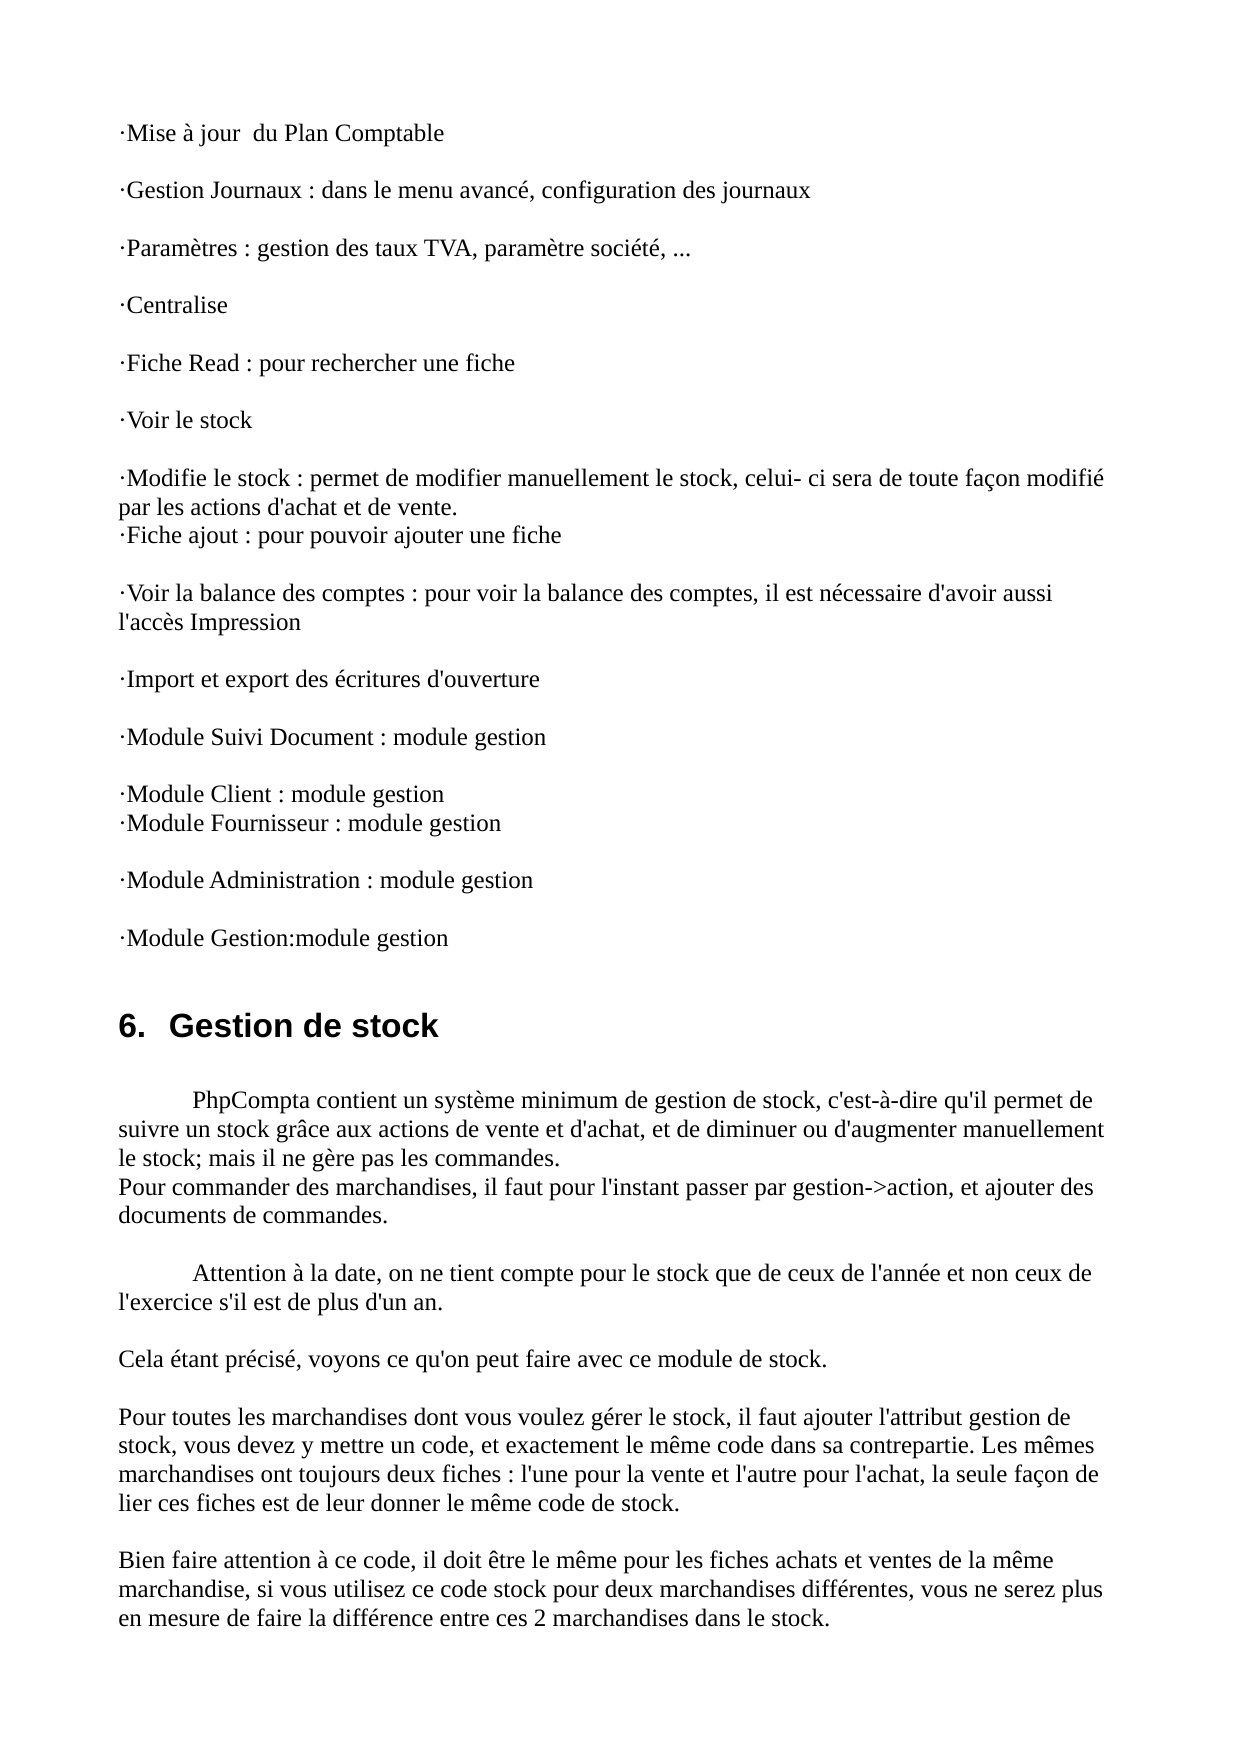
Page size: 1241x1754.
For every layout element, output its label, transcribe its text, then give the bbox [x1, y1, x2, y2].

text ·Fiche ajout : pour pouvoir ajouter une fiche [118, 521, 1122, 549]
text ·Module Client : module gestion [118, 779, 1122, 808]
text Cela étant précisé, voyons ce qu'on peut faire avec ce module de stock. [118, 1344, 1122, 1373]
text PhpCompta contient un système minimum de gestion de stock, c'est-à-dire qu'il permet de suivre un stock grâce aux actions de vente et d'achat, et de diminuer ou d'augmenter manuellement le stock; mais il ne gère pas les commandes. [118, 1086, 1122, 1172]
text ·Gestion Journaux : dans le menu avancé, configuration des journaux [118, 176, 1122, 204]
text ·Modifie le stock : permet de modifier manuellement le stock, celui- ci sera de toute façon modifié par les actions d'achat et de vente. [118, 463, 1122, 521]
text ·Voir la balance des comptes : pour voir la balance des comptes, il est nécessaire d'avoir aussi l'accès Impression [118, 578, 1122, 636]
text ·Mise à jour du Plan Comptable [118, 118, 1122, 147]
text ·Fiche Read : pour rechercher une fiche [118, 348, 1122, 377]
subtitle Gestion de stock [118, 1006, 1122, 1044]
text Pour toutes les marchandises dont vous voulez gérer le stock, il faut ajouter l'attribut gestion de stock, vous devez y mettre un code, et exactement le même code dans sa contrepartie. Les mêmes marchandises ont toujours deux fiches : l'une pour la vente et l'autre pour l'achat, la seule façon de lier ces fiches est de leur donner le même code de stock. [118, 1402, 1122, 1517]
text ·Module Gestion:module gestion [118, 923, 1122, 952]
text ·Module Suivi Document : module gestion [118, 722, 1122, 751]
text Attention à la date, on ne tient compte pour le stock que de ceux de l'année et non ceux de l'exercice s'il est de plus d'un an. [118, 1258, 1122, 1316]
text ·Module Administration : module gestion [118, 866, 1122, 894]
text Pour commander des marchandises, il faut pour l'instant passer par gestion->action, et ajouter des documents de commandes. [118, 1172, 1122, 1229]
text ·Paramètres : gestion des taux TVA, paramètre société, ... [118, 233, 1122, 262]
text ·Module Fournisseur : module gestion [118, 808, 1122, 837]
text Bien faire attention à ce code, il doit être le même pour les fiches achats et ventes de la même marchandise, si vous utilisez ce code stock pour deux marchandises différentes, vous ne serez plus en mesure de faire la différence entre ces 2 marchandises dans le stock. [118, 1546, 1122, 1632]
text ·Voir le stock [118, 406, 1122, 434]
text ·Centralise [118, 291, 1122, 319]
text ·Import et export des écritures d'ouverture [118, 664, 1122, 693]
